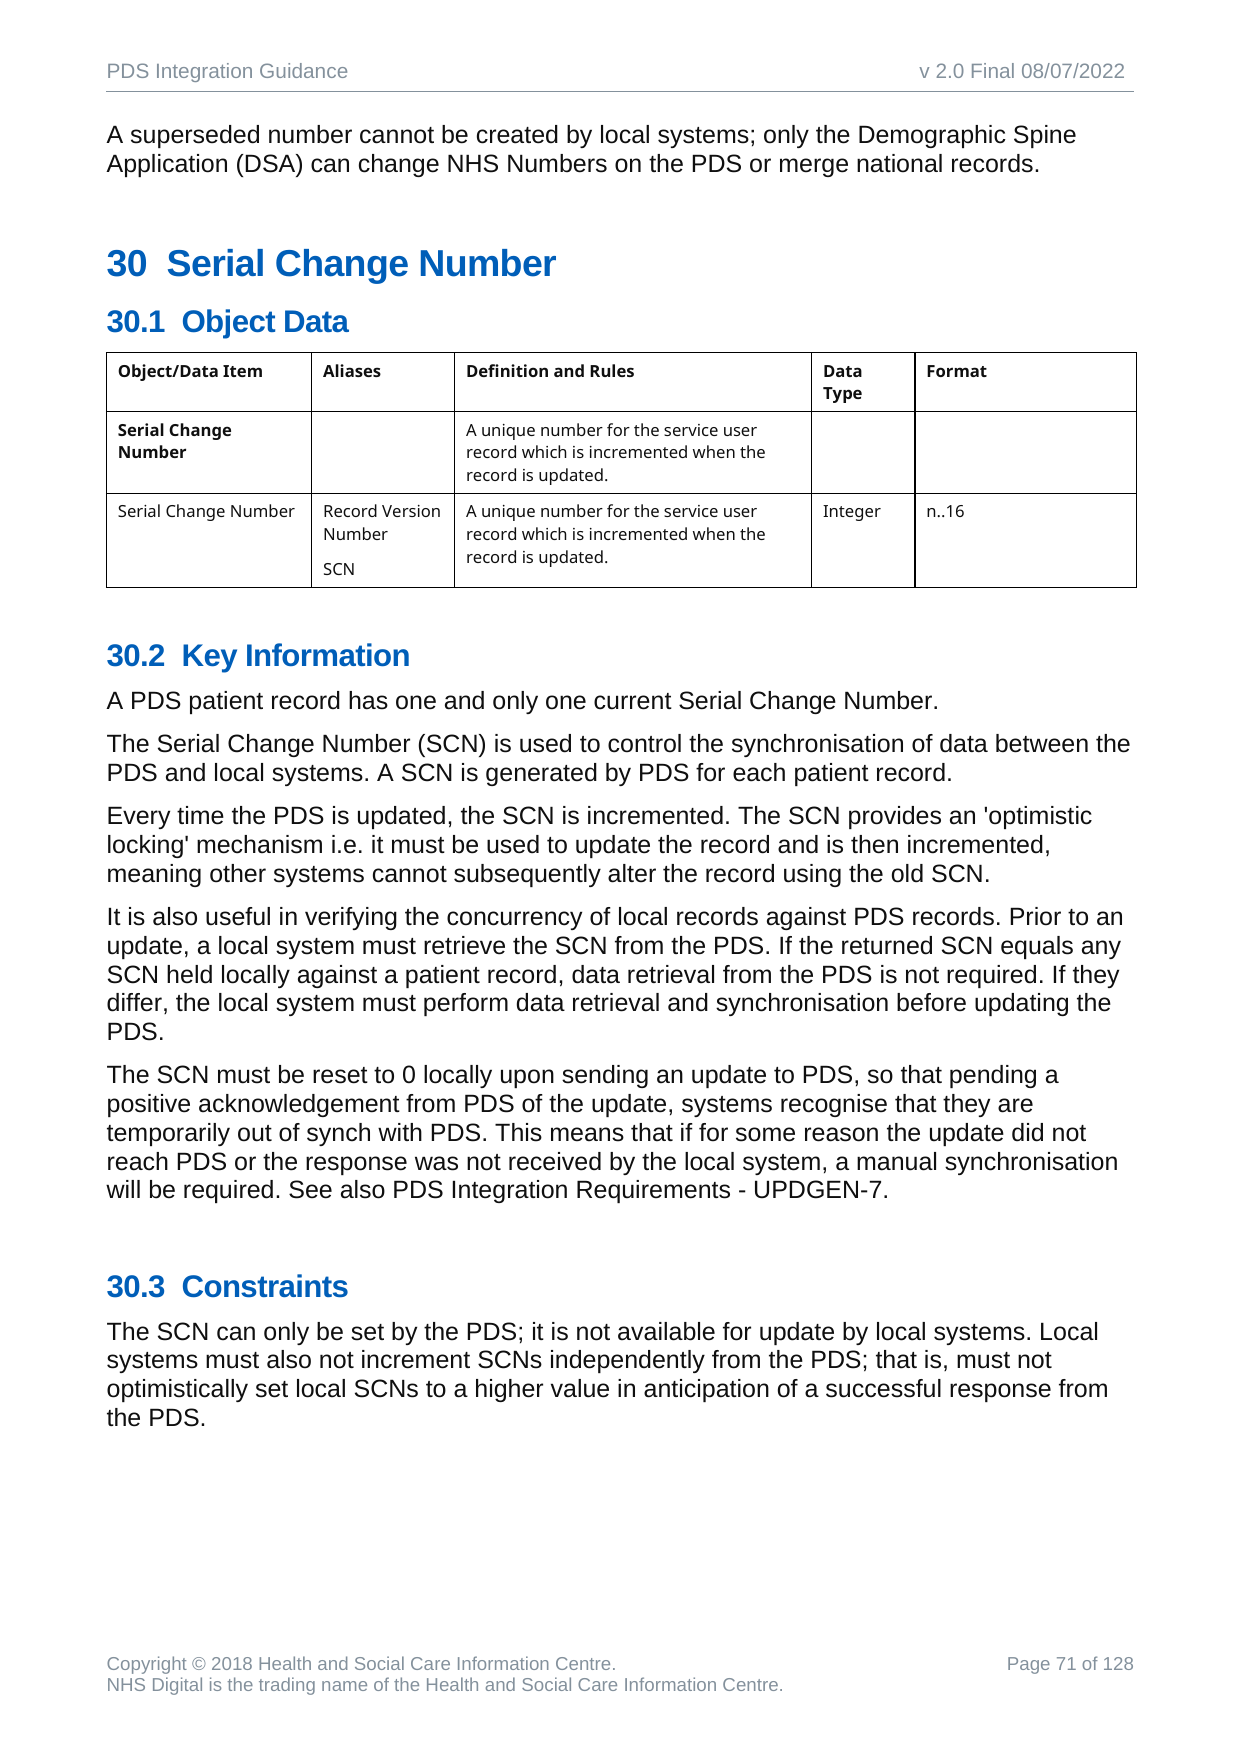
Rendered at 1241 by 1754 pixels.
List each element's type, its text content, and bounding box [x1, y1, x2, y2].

table_cell Serial Change Number [107, 412, 311, 493]
text A PDS patient record has one and only one current Serial Change Number. [106, 686, 1134, 714]
table_cell Serial Change Number [107, 494, 311, 587]
subtitle Serial Change Number [106, 242, 1134, 285]
text It is also useful in verifying the concurrency of local records against PDS records. Prior to an update, a local system must retrieve the SCN from the PDS. If the returned SCN equals any SCN held locally against a patient record, data retrieval from the PDS is not required. If they differ, the local system must perform data retrieval and synchronisation before updating the PDS. [106, 902, 1134, 1046]
table_cell n..16 [916, 494, 1136, 587]
table_cell Integer [812, 494, 914, 587]
subtitle Object Data [106, 303, 1134, 339]
table_header Object/Data Item [107, 353, 311, 411]
table_header Format [916, 353, 1136, 411]
table_cell Record Version Number SCN [312, 494, 454, 587]
text The SCN must be reset to 0 locally upon sending an update to PDS, so that pending a positive acknowledgement from PDS of the update, systems recognise that they are temporarily out of synch with PDS. This means that if for some reason the update did not reach PDS or the response was not received by the local system, a manual synchronisation will be required. See also PDS Integration Requirements - UPDGEN-7. [106, 1060, 1134, 1204]
table_header Definition and Rules [455, 353, 811, 411]
table_cell [812, 412, 914, 493]
table_header Data Type [812, 353, 914, 411]
table_cell [312, 412, 454, 493]
table_header Aliases [312, 353, 454, 411]
subtitle Key Information [106, 637, 1134, 673]
text Every time the PDS is updated, the SCN is incremented. The SCN provides an 'optimistic locking' mechanism i.e. it must be used to update the record and is then incremented, meaning other systems cannot subsequently alter the record using the old SCN. [106, 801, 1134, 887]
subtitle Constraints [106, 1268, 1134, 1304]
table_cell A unique number for the service user record which is incremented when the record is updated. [455, 412, 811, 493]
text A superseded number cannot be created by local systems; only the Demographic Spine Application (DSA) can change NHS Numbers on the PDS or merge national records. [106, 120, 1134, 177]
text The Serial Change Number (SCN) is used to control the synchronisation of data between the PDS and local systems. A SCN is generated by PDS for each patient record. [106, 729, 1134, 787]
text The SCN can only be set by the PDS; it is not available for update by local systems. Local systems must also not increment SCNs independently from the PDS; that is, must not optimistically set local SCNs to a higher value in anticipation of a successful response from the PDS. [106, 1317, 1134, 1432]
table_cell A unique number for the service user record which is incremented when the record is updated. [455, 494, 811, 587]
table_cell [916, 412, 1136, 493]
